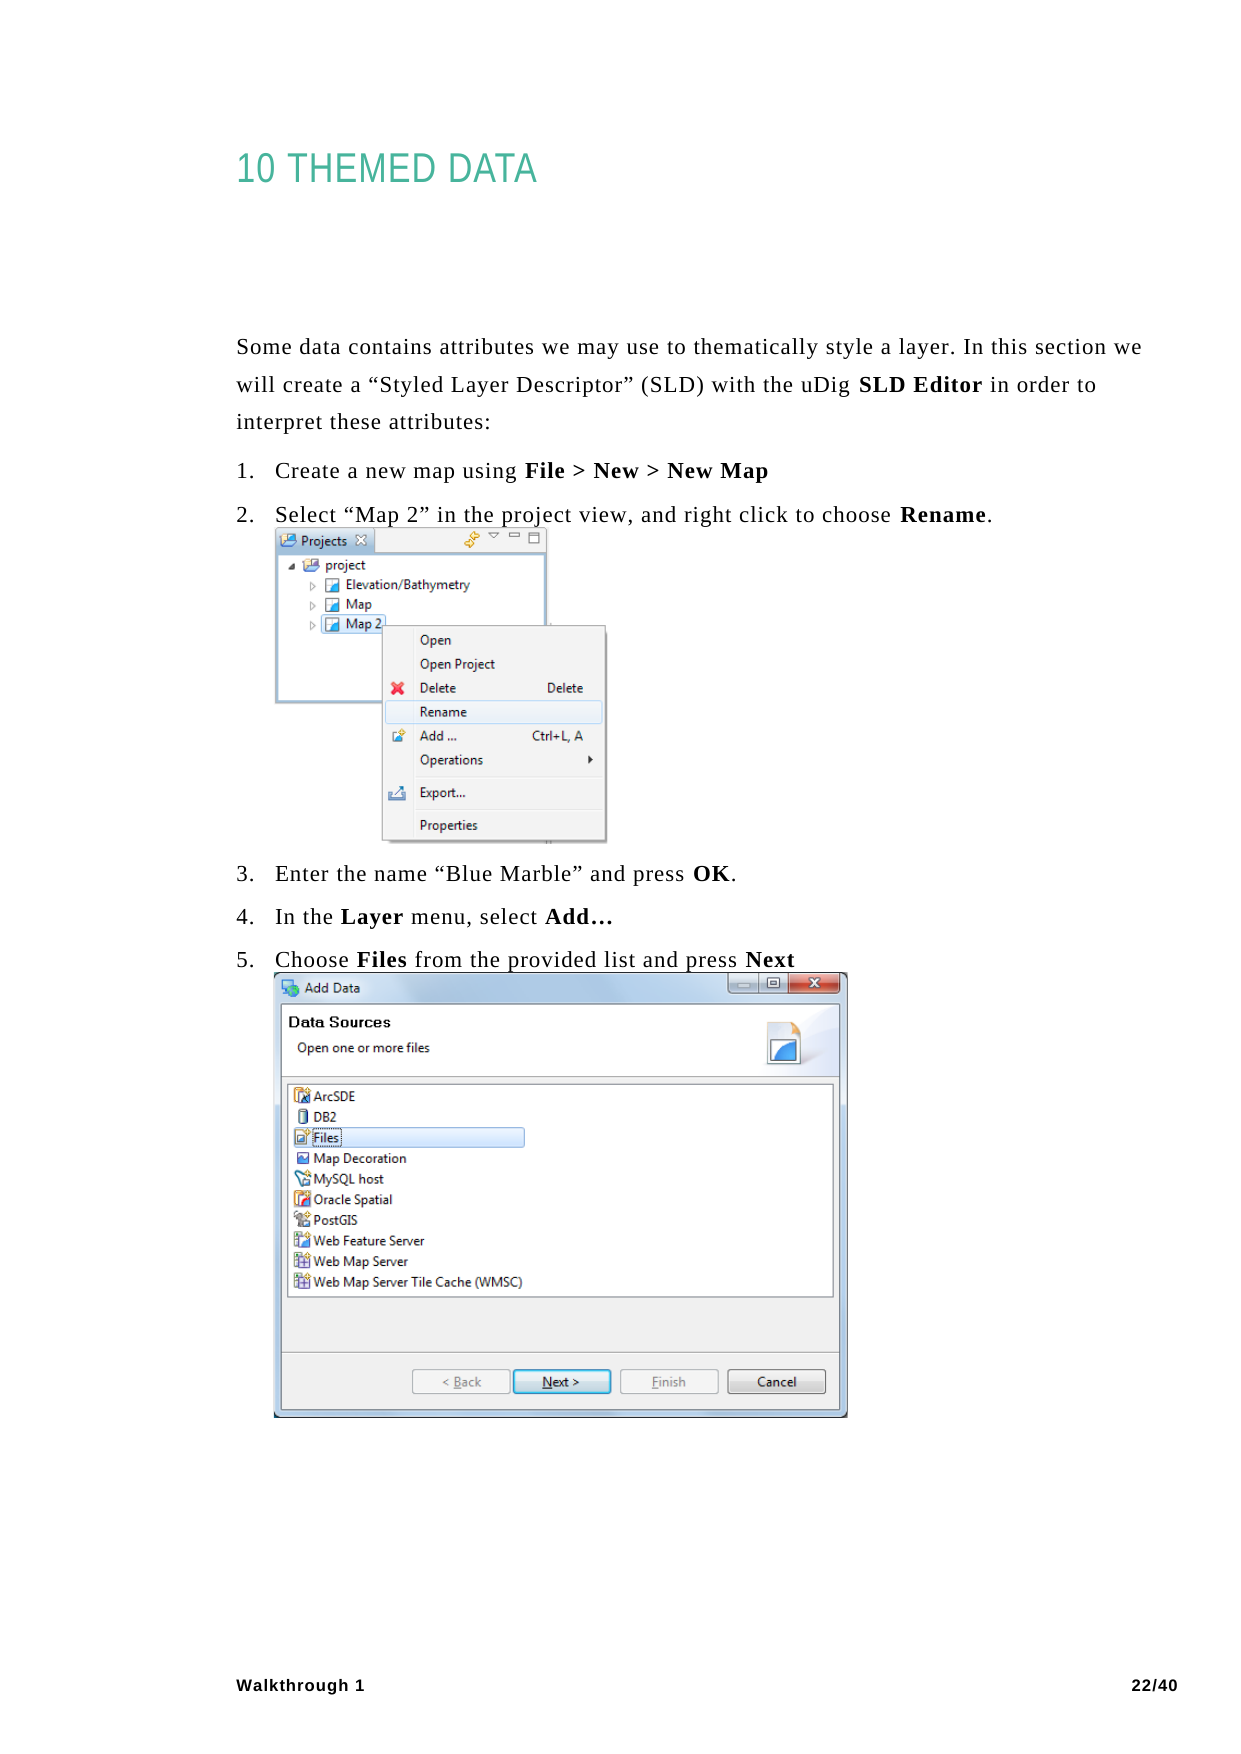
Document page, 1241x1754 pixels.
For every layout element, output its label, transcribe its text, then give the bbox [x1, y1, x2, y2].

subtitle Themed Data [236, 143, 1181, 191]
list Enter the name “Blue Marble” and press OK. [236, 860, 1181, 887]
text Some data contains attributes we may use to thematically style a layer. In this section we will create a “Styled Layer Descriptor” (SLD) with the uDig SLD Editor in order to interpret these attributes: [236, 322, 1181, 435]
picture [273, 527, 608, 844]
list Create a new map using File > New > New Map [236, 458, 1181, 484]
picture [273, 972, 848, 1418]
list Select “Map 2” in the project view, and right click to choose Rename. [236, 501, 1181, 527]
list In the Layer menu, select Add… [236, 903, 1181, 929]
list Choose Files from the provided list and press Next [236, 946, 1181, 972]
